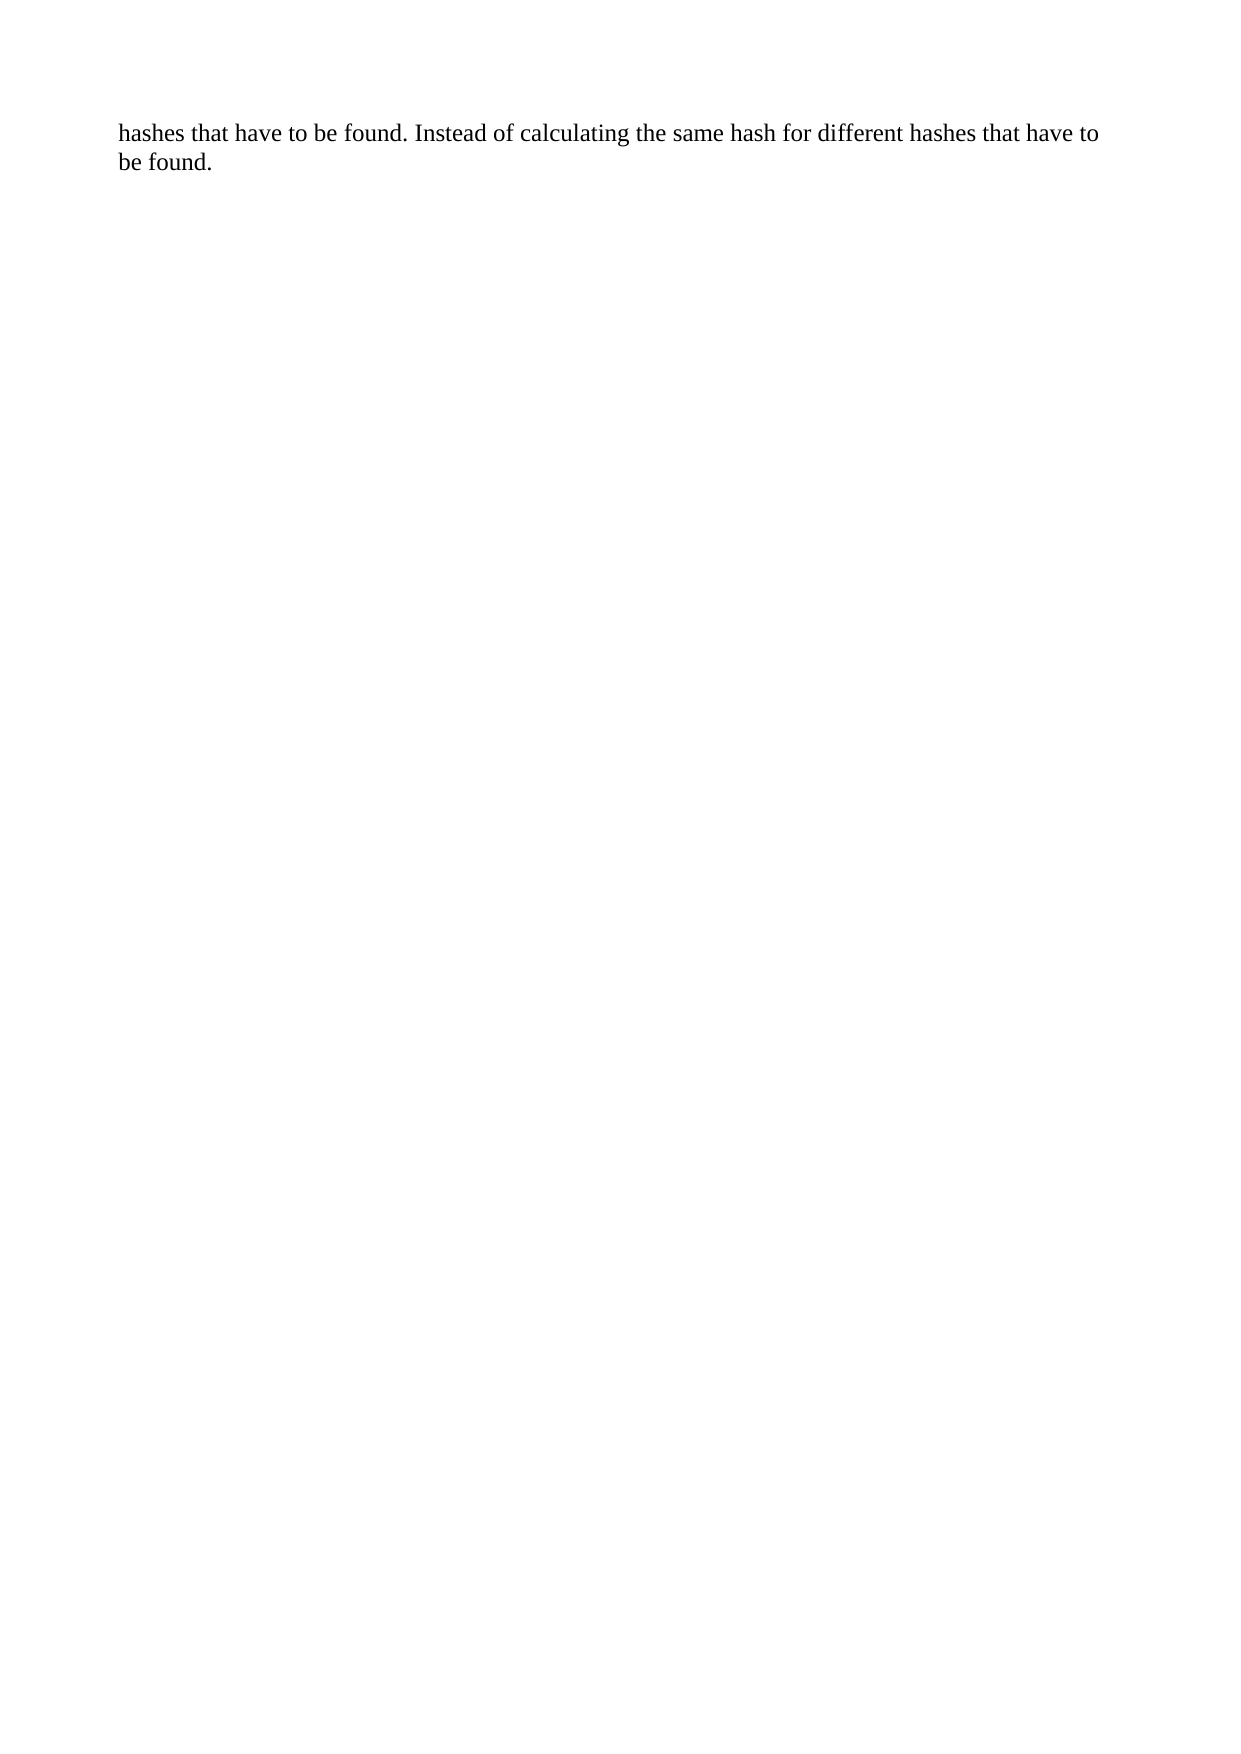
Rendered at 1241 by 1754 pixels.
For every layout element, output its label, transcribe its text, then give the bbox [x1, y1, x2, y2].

text hashes that have to be found. Instead of calculating the same hash for different hashes that have to be found. [118, 118, 1122, 176]
